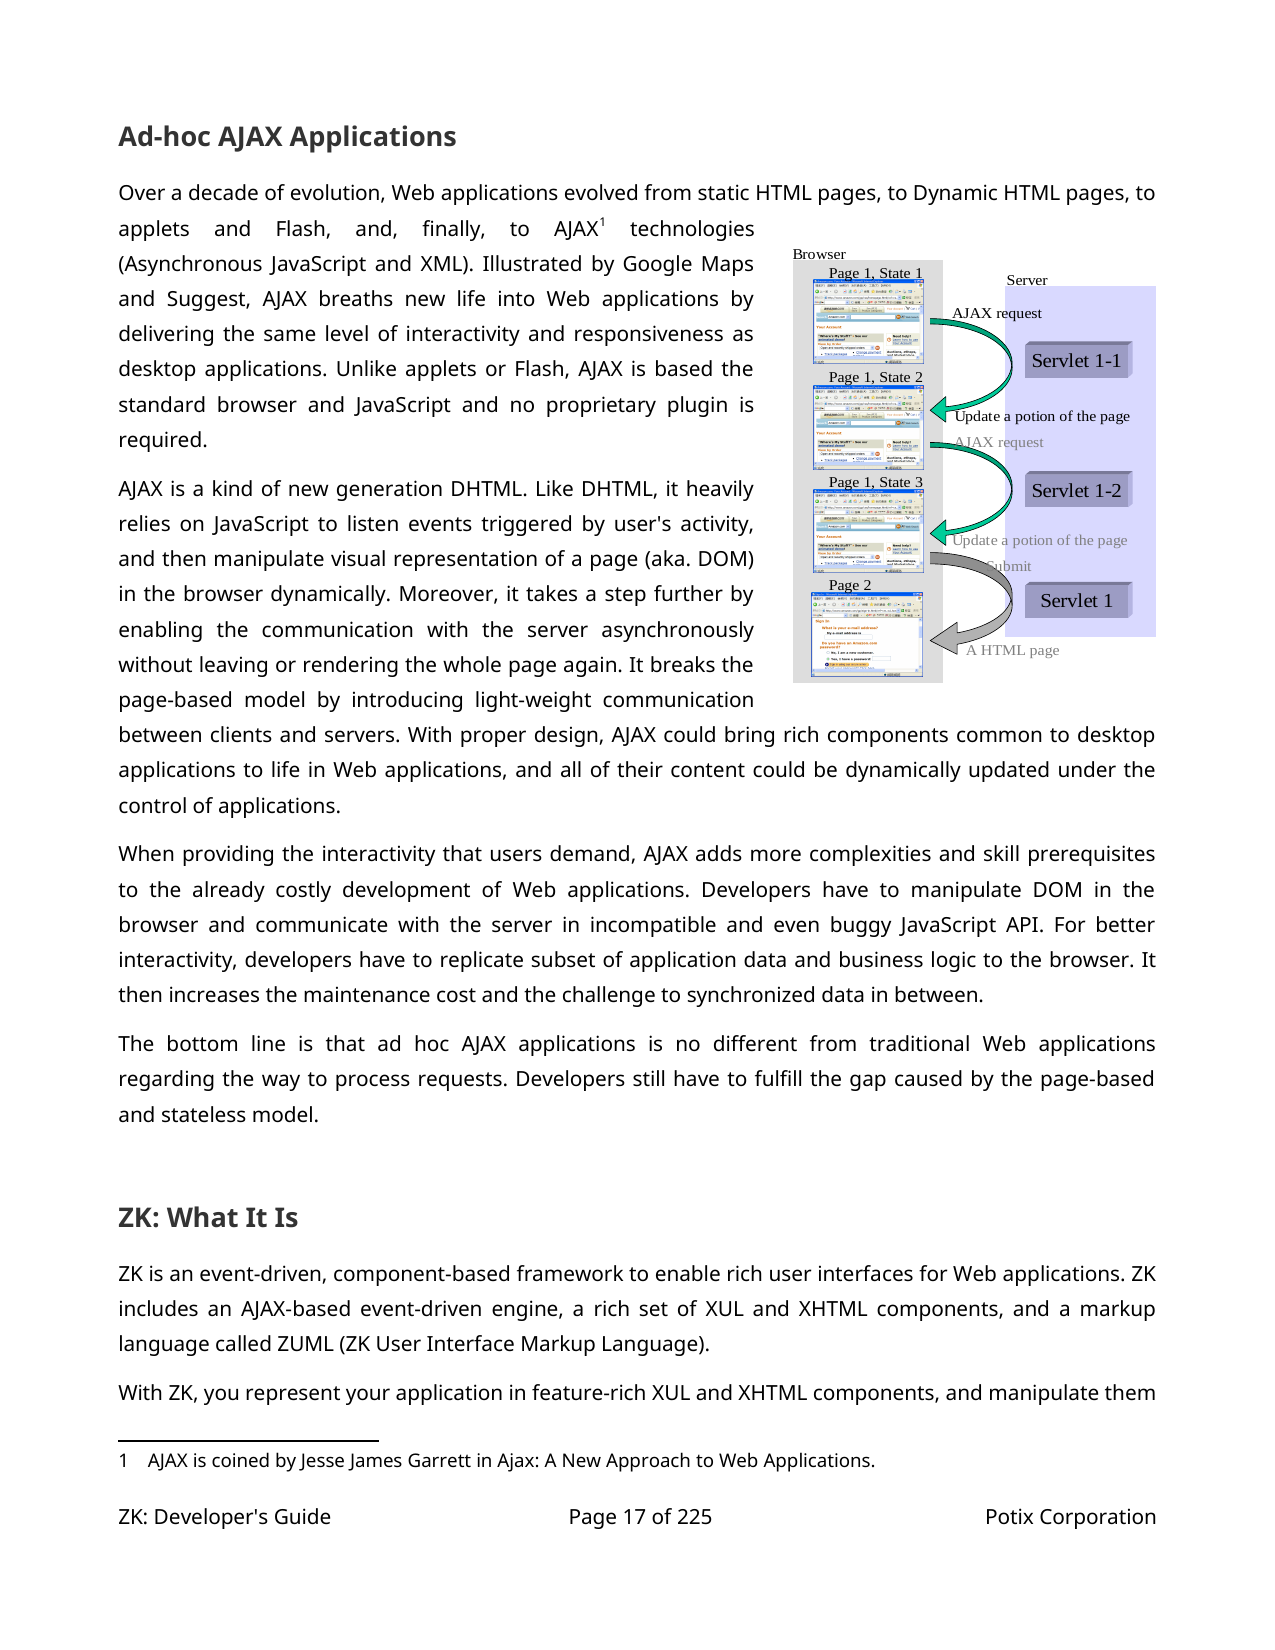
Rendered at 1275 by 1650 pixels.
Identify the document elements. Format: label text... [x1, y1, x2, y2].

text With ZK, you represent your application in feature-rich XUL and XHTML components, and manipulate them [118, 1378, 1157, 1407]
text AJAX is a kind of new generation DHTML. Like DHTML, it heavily relies on JavaScript to listen events triggered by user's activity, and then manipulate visual representation of a page (aka. DOM) in the browser dynamically. Moreover, it takes a step further by enabling the communication with the server asynchronously without leaving or rendering the whole page again. It breaks the page-based model by introducing light-weight communication between clients and servers. With proper design, AJAX could bring rich components common to desktop applications to life in Web applications, and all of their content could be dynamically updated under the control of applications. [118, 474, 1157, 819]
text ZK is an event-driven, component-based framework to enable rich user interfaces for Web applications. ZK includes an AJAX-based event-driven engine, a rich set of XUL and XHTML components, and a markup language called ZUML (ZK User Interface Markup Language). [118, 1259, 1157, 1358]
text The bottom line is that ad hoc AJAX applications is no different from traditional Web applications regarding the way to process requests. Developers still have to fulfill the gap caused by the page-based and stateless model. [118, 1029, 1157, 1128]
subtitle Ad-hoc AJAX Applications [118, 118, 1157, 155]
text AJAX is coined by Jesse James Garrett in Ajax: A New Approach to Web Applications. [118, 1447, 1157, 1473]
text Over a decade of evolution, Web applications evolved from static HTML pages, to Dynamic HTML pages, to applets and Flash, and, finally, to AJAX technologies (Asynchronous JavaScript and XML). Illustrated by Google Maps and Suggest, AJAX breaths new life into Web applications by delivering the same level of interactivity and responsiveness as desktop applications. Unlike applets or Flash, AJAX is based the standard browser and JavaScript and no proprietary plugin is required. [118, 178, 1157, 453]
text When providing the interactivity that users demand, AJAX adds more complexities and skill prerequisites to the already costly development of Web applications. Developers have to manipulate DOM in the browser and communicate with the server in incompatible and even buggy JavaScript API. For better interactivity, developers have to replicate subset of application data and business logic to the browser. It then increases the maintenance cost and the challenge to synchronized data in between. [118, 839, 1157, 1009]
subtitle ZK: What It Is [118, 1199, 1157, 1236]
